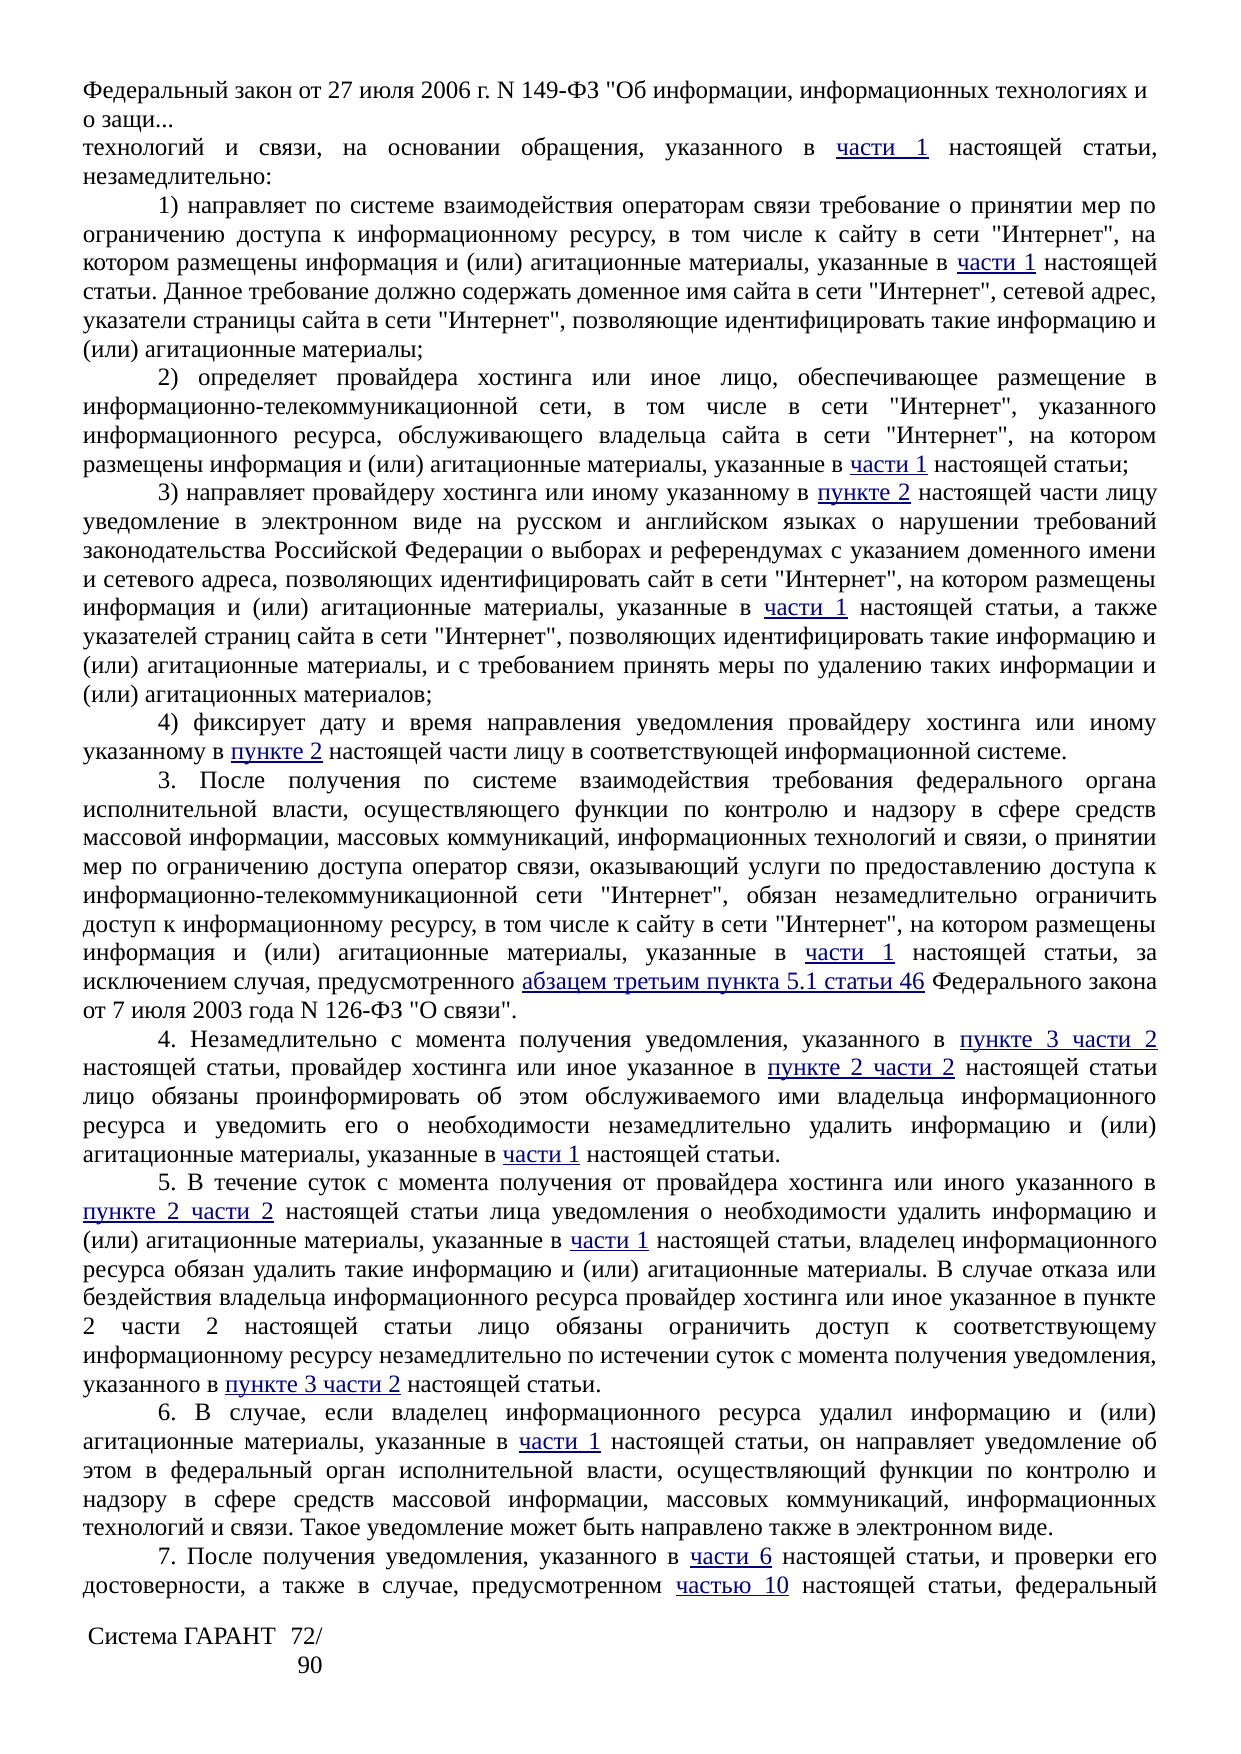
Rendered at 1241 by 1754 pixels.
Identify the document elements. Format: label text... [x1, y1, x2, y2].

text 6. В случае, если владелец информационного ресурса удалил информацию и (или) агитационные материалы, указанные в части 1 настоящей статьи, он направляет уведомление об этом в федеральный орган исполнительной власти, осуществляющий функции по контролю и надзору в сфере средств массовой информации, массовых коммуникаций, информационных технологий и связи. Такое уведомление может быть направлено также в электронном виде. [83, 1397, 1157, 1541]
text 3) направляет провайдеру хостинга или иному указанному в пункте 2 настоящей части лицу уведомление в электронном виде на русском и английском языках о нарушении требований законодательства Российской Федерации о выборах и референдумах с указанием доменного имени и сетевого адреса, позволяющих идентифицировать сайт в сети "Интернет", на котором размещены информация и (или) агитационные материалы, указанные в части 1 настоящей статьи, а также указателей страниц сайта в сети "Интернет", позволяющих идентифицировать такие информацию и (или) агитационные материалы, и с требованием принять меры по удалению таких информации и (или) агитационных материалов; [83, 477, 1157, 707]
text 7. После получения уведомления, указанного в части 6 настоящей статьи, и проверки его достоверности, а также в случае, предусмотренном частью 10 настоящей статьи, федеральный [83, 1541, 1157, 1599]
text 4) фиксирует дату и время направления уведомления провайдеру хостинга или иному указанному в пункте 2 настоящей части лицу в соответствующей информационной системе. [83, 707, 1157, 765]
text 1) направляет по системе взаимодействия операторам связи требование о принятии мер по ограничению доступа к информационному ресурсу, в том числе к сайту в сети "Интернет", на котором размещены информация и (или) агитационные материалы, указанные в части 1 настоящей статьи. Данное требование должно содержать доменное имя сайта в сети "Интернет", сетевой адрес, указатели страницы сайта в сети "Интернет", позволяющие идентифицировать такие информацию и (или) агитационные материалы; [83, 190, 1157, 362]
text технологий и связи, на основании обращения, указанного в части 1 настоящей статьи, незамедлительно: [83, 132, 1157, 190]
text 3. После получения по системе взаимодействия требования федерального органа исполнительной власти, осуществляющего функции по контролю и надзору в сфере средств массовой информации, массовых коммуникаций, информационных технологий и связи, о принятии мер по ограничению доступа оператор связи, оказывающий услуги по предоставлению доступа к информационно-телекоммуникационной сети "Интернет", обязан незамедлительно ограничить доступ к информационному ресурсу, в том числе к сайту в сети "Интернет", на котором размещены информация и (или) агитационные материалы, указанные в части 1 настоящей статьи, за исключением случая, предусмотренного абзацем третьим пункта 5.1 статьи 46 Федерального закона от 7 июля 2003 года N 126-ФЗ "О связи". [83, 765, 1157, 1024]
text 2) определяет провайдера хостинга или иное лицо, обеспечивающее размещение в информационно-телекоммуникационной сети, в том числе в сети "Интернет", указанного информационного ресурса, обслуживающего владельца сайта в сети "Интернет", на котором размещены информация и (или) агитационные материалы, указанные в части 1 настоящей статьи; [83, 362, 1157, 477]
text 5. В течение суток с момента получения от провайдера хостинга или иного указанного в пункте 2 части 2 настоящей статьи лица уведомления о необходимости удалить информацию и (или) агитационные материалы, указанные в части 1 настоящей статьи, владелец информационного ресурса обязан удалить такие информацию и (или) агитационные материалы. В случае отказа или бездействия владельца информационного ресурса провайдер хостинга или иное указанное в пункте 2 части 2 настоящей статьи лицо обязаны ограничить доступ к соответствующему информационному ресурсу незамедлительно по истечении суток с момента получения уведомления, указанного в пункте 3 части 2 настоящей статьи. [83, 1167, 1157, 1397]
text 4. Незамедлительно с момента получения уведомления, указанного в пункте 3 части 2 настоящей статьи, провайдер хостинга или иное указанное в пункте 2 части 2 настоящей статьи лицо обязаны проинформировать об этом обслуживаемого ими владельца информационного ресурса и уведомить его о необходимости незамедлительно удалить информацию и (или) агитационные материалы, указанные в части 1 настоящей статьи. [83, 1024, 1157, 1167]
